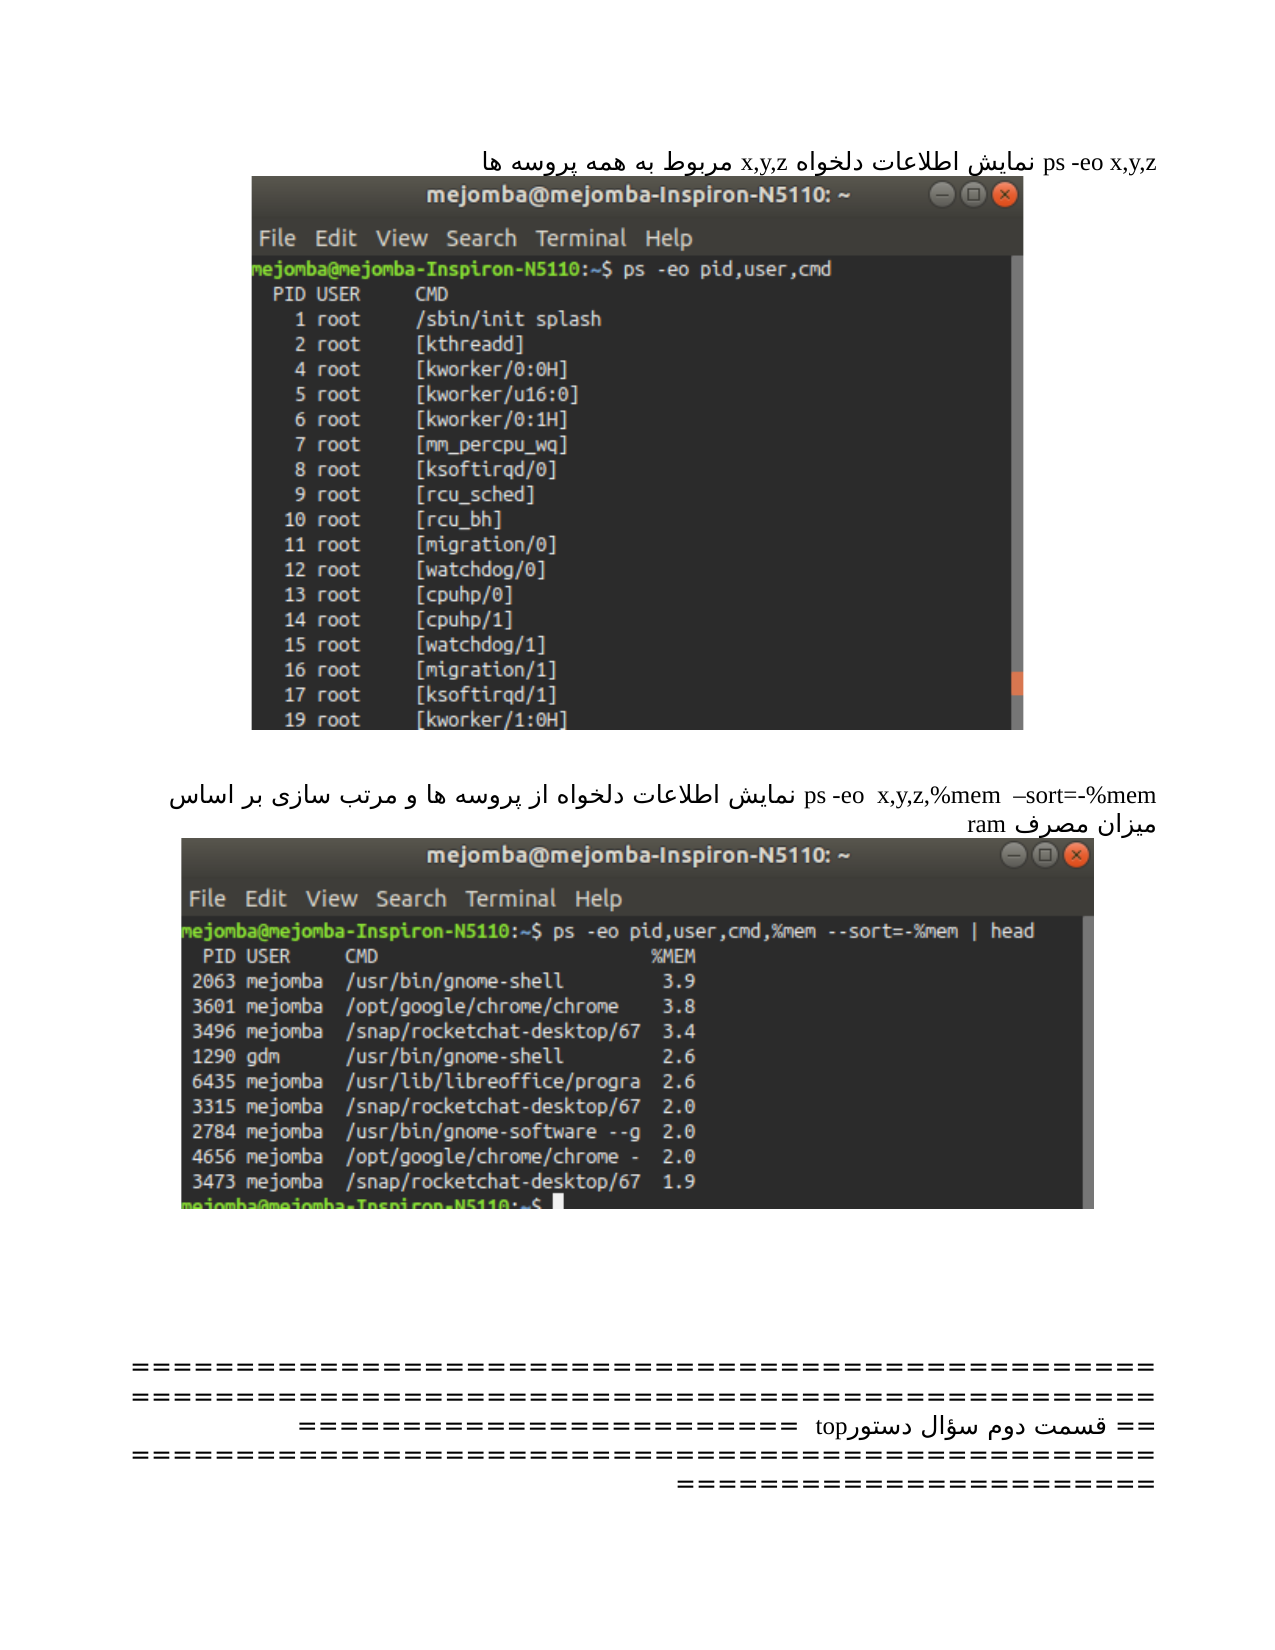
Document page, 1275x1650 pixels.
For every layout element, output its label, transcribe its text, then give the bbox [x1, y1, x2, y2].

text ps -eo x,y,z,%mem –sort=-%mem نمایش اطلاعات دلخواه از پروسه ها و مرتب سازی بر اساس میزان مصرف ram [118, 780, 1157, 838]
picture [251, 176, 1024, 730]
text ps -eo x,y,z نمایش اطلاعات دلخواه x,y,z مربوط به همه پروسه ها [118, 147, 1157, 176]
text ==================================================================================================== قسمت دوم سؤال دستورtop ======================== ======================================================================== [118, 1352, 1157, 1498]
picture [181, 838, 1094, 1209]
